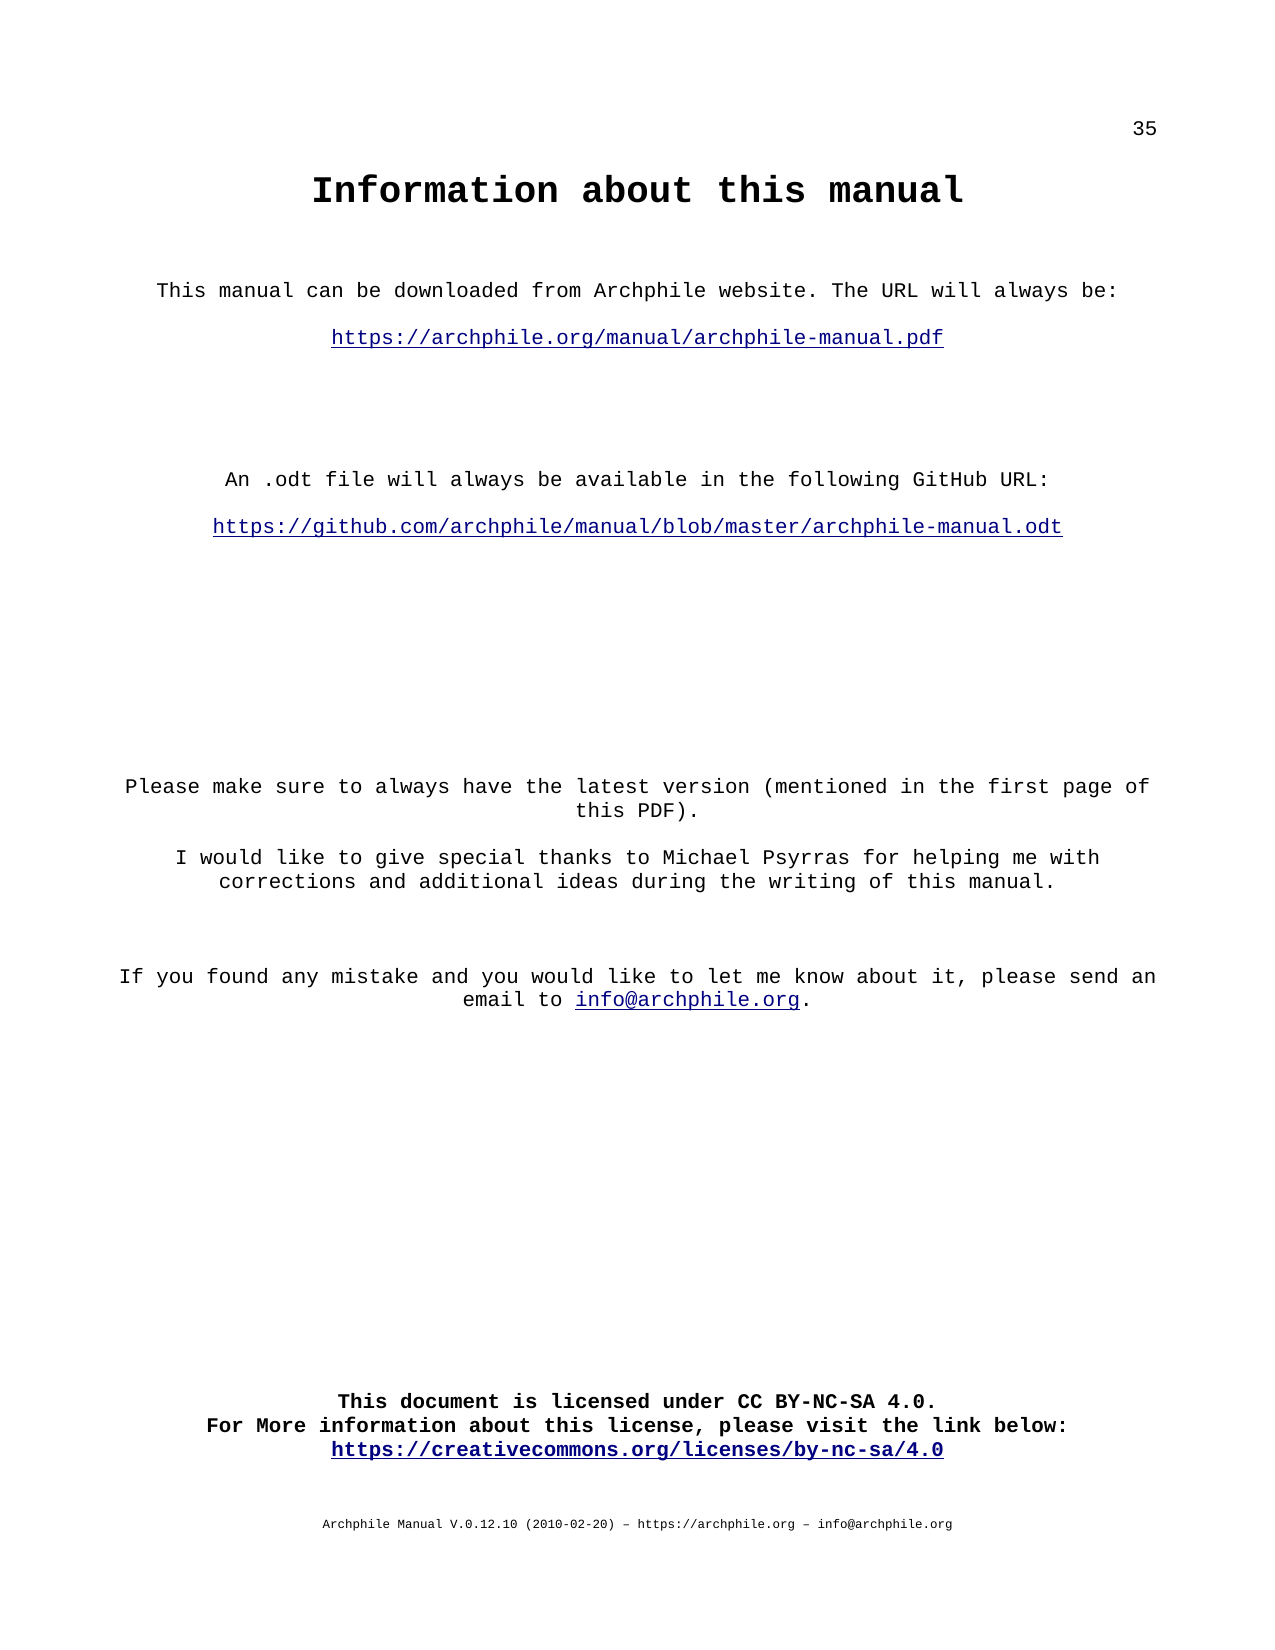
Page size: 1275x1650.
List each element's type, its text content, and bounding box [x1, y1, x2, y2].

text An .odt file will always be available in the following GitHub URL: [118, 469, 1157, 493]
text Information about this manual [118, 171, 1157, 214]
text I would like to give special thanks to Michael Psyrras for helping me with corrections and additional ideas during the writing of this manual. [118, 847, 1157, 895]
text If you found any mistake and you would like to let me know about it, please send an email to info@archphile.org. [118, 966, 1157, 1013]
text https://github.com/archphile/manual/blob/master/archphile-manual.odt [118, 516, 1157, 540]
text This manual can be downloaded from Archphile website. The URL will always be: [118, 280, 1157, 303]
text This document is licensed under CC BY-NC-SA 4.0. [118, 1391, 1157, 1415]
text For More information about this license, please visit the link below: [118, 1415, 1157, 1438]
text https://archphile.org/manual/archphile-manual.pdf [118, 327, 1157, 351]
text Please make sure to always have the latest version (mentioned in the first page of this PDF). [118, 776, 1157, 824]
text https://creativecommons.org/licenses/by-nc-sa/4.0 [118, 1438, 1157, 1462]
